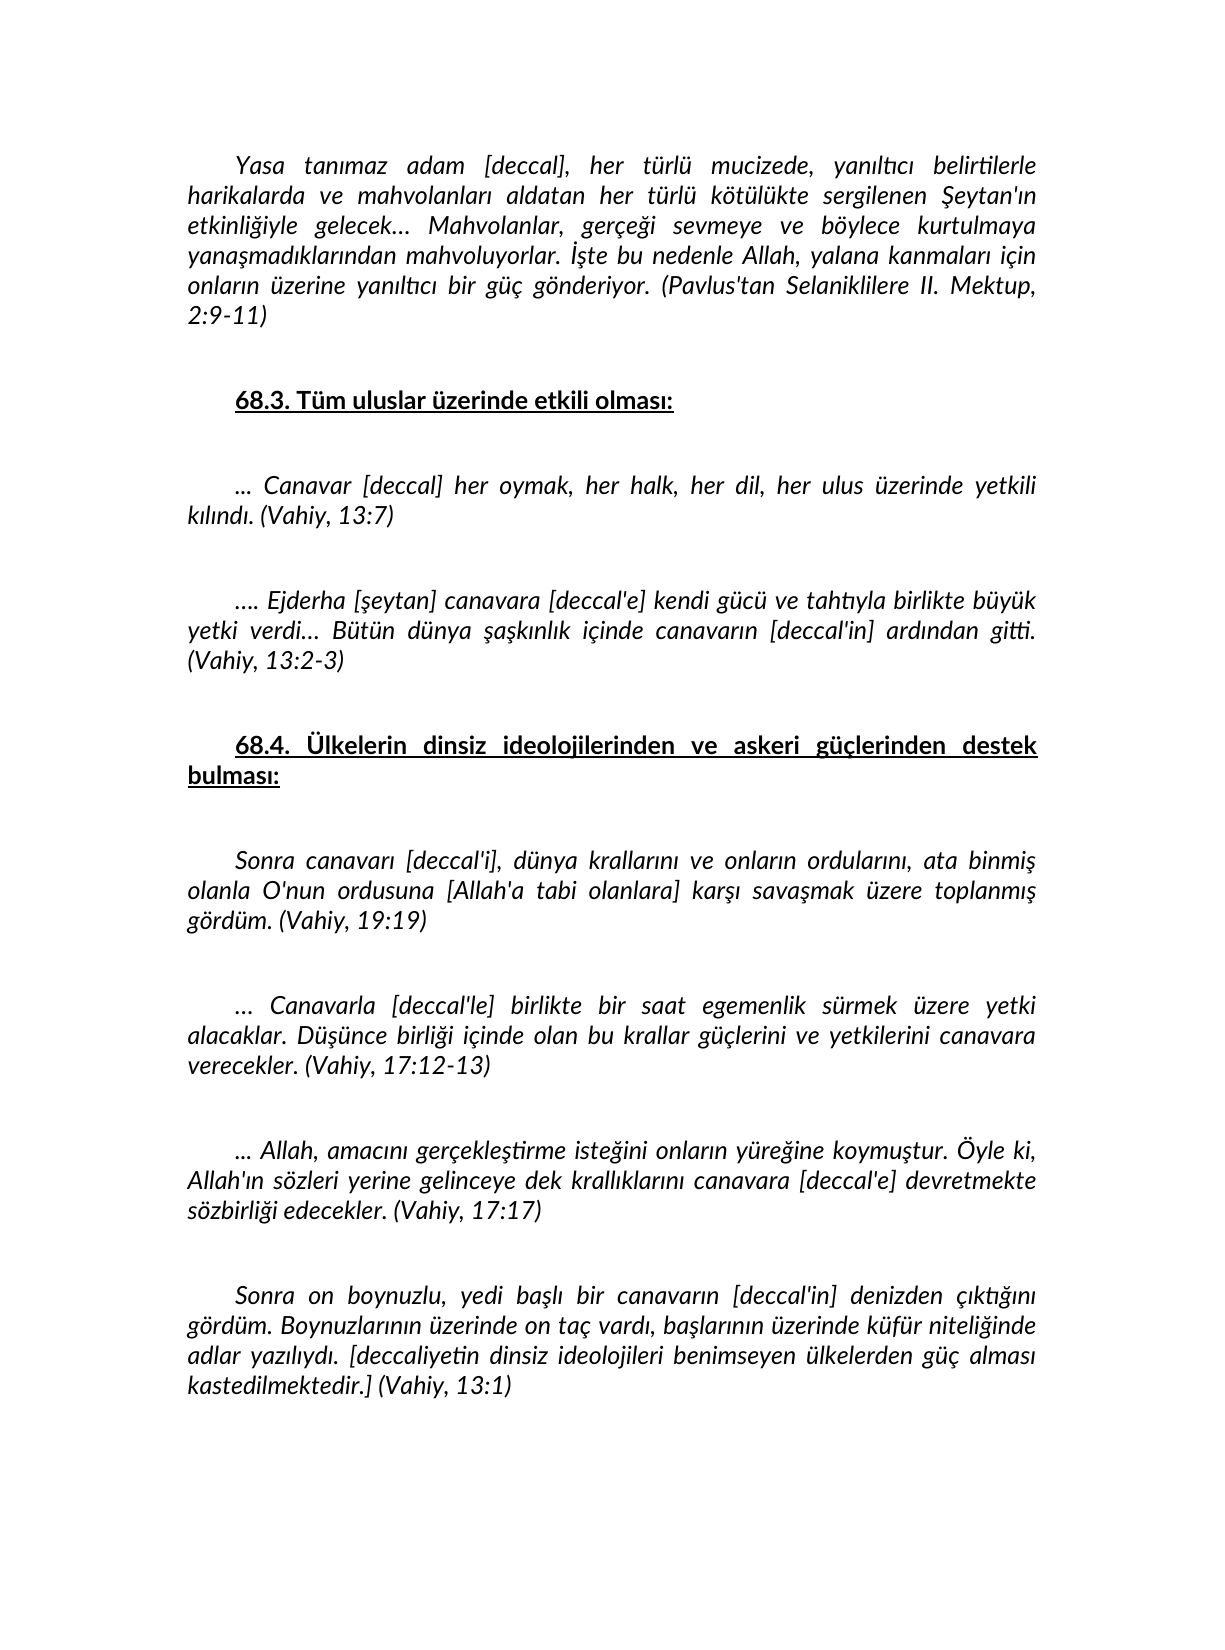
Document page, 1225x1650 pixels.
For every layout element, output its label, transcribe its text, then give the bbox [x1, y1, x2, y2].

subtitle ... Canavar [deccal] her oymak, her halk, her dil, her ulus üzerinde yetkili kılındı. (Vahiy, 13:7) [187, 470, 1037, 530]
subtitle Sonra on boynuzlu, yedi başlı bir canavarın [deccal'in] denizden çıktığını gördüm. Boynuzlarının üzerinde on taç vardı, başlarının üzerinde küfür niteliğinde adlar yazılıydı. [deccaliyetin dinsiz ideolojileri benimseyen ülkelerden güç alması kastedilmektedir.] (Vahiy, 13:1) [187, 1280, 1037, 1400]
subtitle ... Allah, amacını gerçekleştirme isteğini onların yüreğine koymuştur. Öyle ki, Allah'ın sözleri yerine gelinceye dek krallıklarını canavara [deccal'e] devretmekte sözbirliği edecekler. (Vahiy, 17:17) [187, 1135, 1037, 1225]
subtitle …. Ejderha [şeytan] canavara [deccal'e] kendi gücü ve tahtıyla birlikte büyük yetki verdi… Bütün dünya şaşkınlık içinde canavarın [deccal'in] ardından gitti. (Vahiy, 13:2-3) [187, 585, 1037, 675]
subtitle Yasa tanımaz adam [deccal], her türlü mucizede, yanıltıcı belirtilerle harikalarda ve mahvolanları aldatan her türlü kötülükte sergilenen Şeytan'ın etkinliğiyle gelecek… Mahvolanlar, gerçeği sevmeye ve böylece kurtulmaya yanaşmadıklarından mahvoluyorlar. İşte bu nedenle Allah, yalana kanmaları için onların üzerine yanıltıcı bir güç gönderiyor. (Pavlus'tan Selaniklilere II. Mektup, 2:9-11) [187, 150, 1037, 330]
text 68.4. Ülkelerin dinsiz ideolojilerinden ve askeri güçlerinden destek bulması: [187, 730, 1037, 790]
text 68.3. Tüm uluslar üzerinde etkili olması: [187, 385, 1037, 415]
subtitle Sonra canavarı [deccal'i], dünya krallarını ve onların ordularını, ata binmiş olanla O'nun ordusuna [Allah'a tabi olanlara] karşı savaşmak üzere toplanmış gördüm. (Vahiy, 19:19) [187, 845, 1037, 935]
subtitle … Canavarla [deccal'le] birlikte bir saat egemenlik sürmek üzere yetki alacaklar. Düşünce birliği içinde olan bu krallar güçlerini ve yetkilerini canavara verecekler. (Vahiy, 17:12-13) [187, 990, 1037, 1080]
